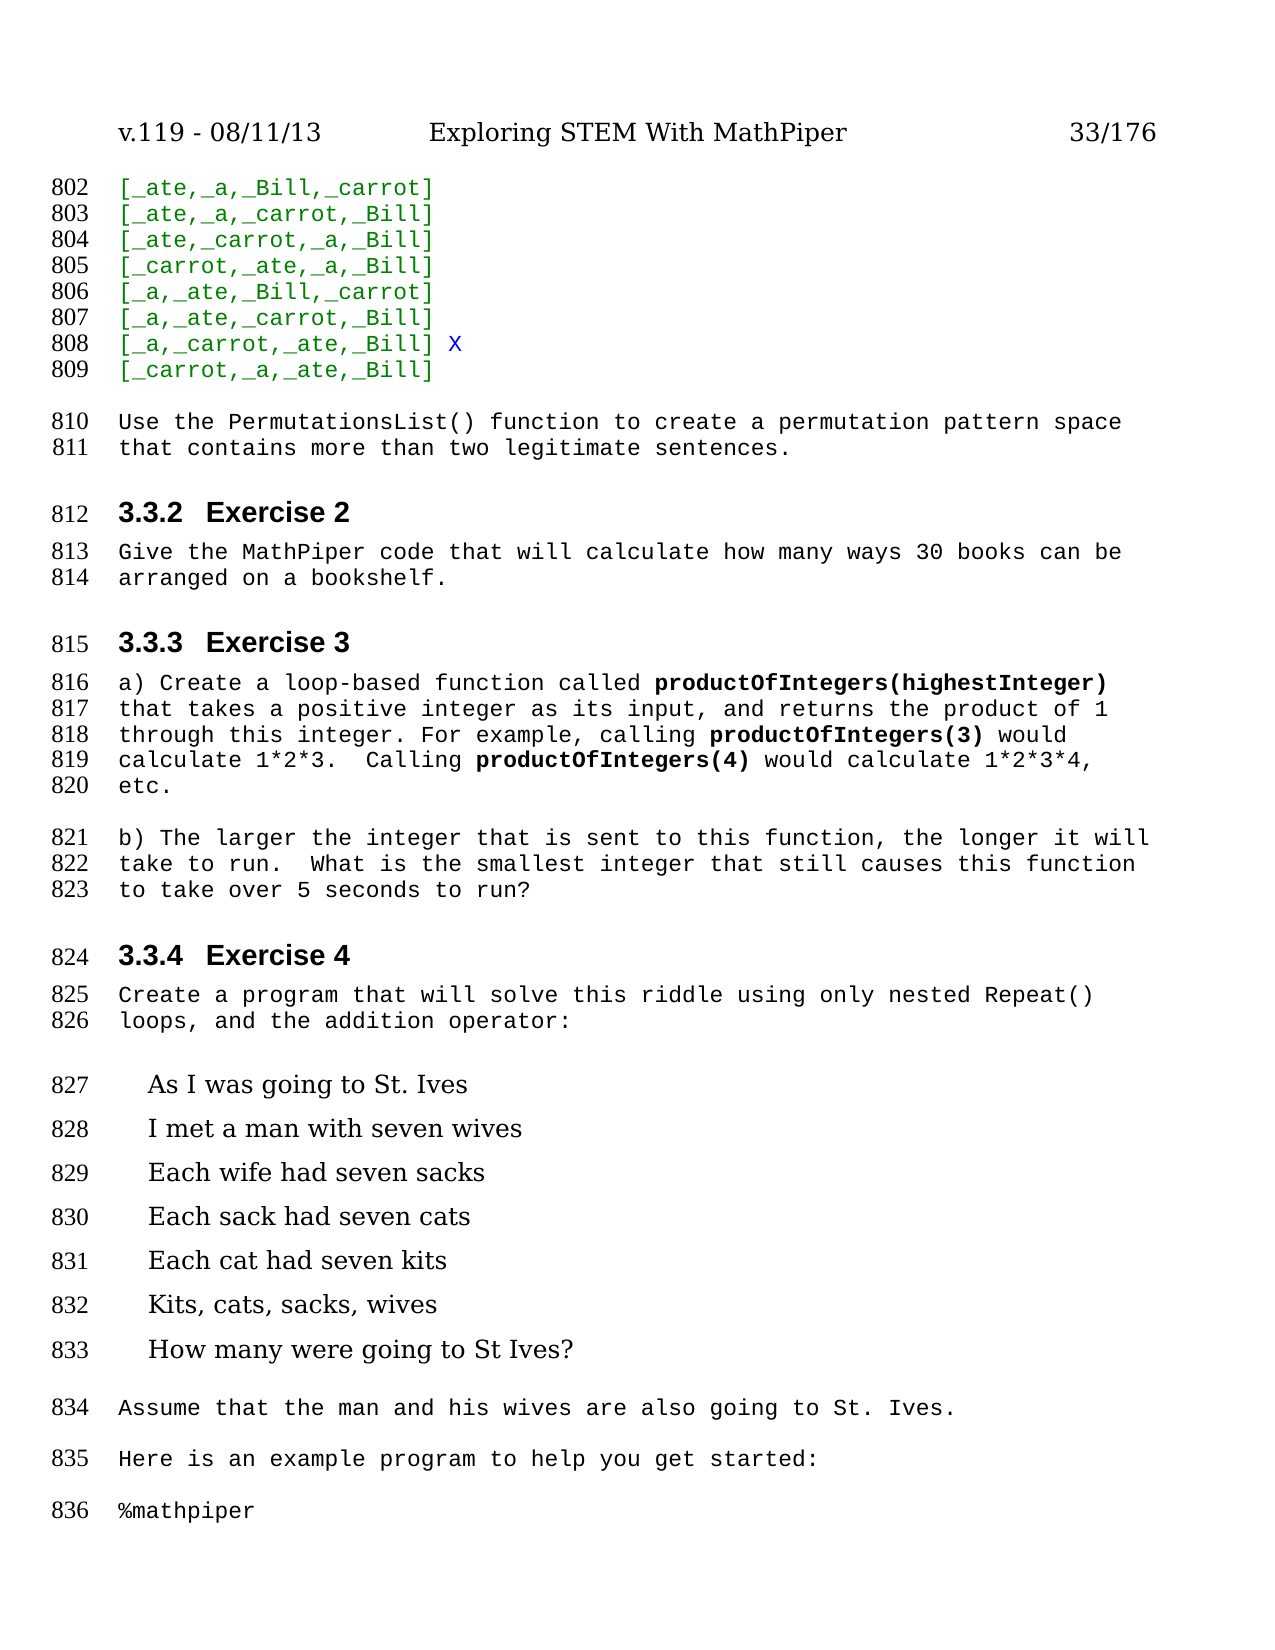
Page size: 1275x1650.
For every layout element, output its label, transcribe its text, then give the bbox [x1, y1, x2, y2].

text %mathpiper [118, 1500, 1157, 1526]
text Give the MathPiper code that will calculate how many ways 30 books can be arranged on a bookshelf. [118, 541, 1157, 592]
text [_carrot,_ate,_a,_Bill] [118, 254, 1157, 281]
text [_a,_ate,_carrot,_Bill] [118, 306, 1157, 332]
text Each wife had seven sacks [148, 1158, 1157, 1187]
text b) The larger the integer that is sent to this function, the longer it will take to run. What is the smallest integer that still causes this function to take over 5 seconds to run? [118, 827, 1157, 904]
text [_carrot,_a,_ate,_Bill] [118, 358, 1157, 384]
subtitle Exercise 4 [118, 937, 1157, 971]
subtitle Exercise 2 [118, 495, 1157, 529]
text Create a program that will solve this riddle using only nested Repeat() loops, and the addition operator: [118, 983, 1157, 1035]
text Kits, cats, sacks, wives [148, 1291, 1157, 1320]
text Each cat had seven kits [148, 1246, 1157, 1276]
text I met a man with seven wives [148, 1114, 1157, 1143]
text a) Create a loop-based function called productOfIntegers(highestInteger) that takes a positive integer as its input, and returns the product of 1 through this integer. For example, calling productOfIntegers(3) would calculate 1*2*3. Calling productOfIntegers(4) would calculate 1*2*3*4, etc. [118, 671, 1157, 801]
text [_a,_ate,_Bill,_carrot] [118, 281, 1157, 306]
text Each sack had seven cats [148, 1202, 1157, 1231]
text Here is an example program to help you get started: [118, 1448, 1157, 1474]
text [_ate,_a,_carrot,_Bill] [118, 203, 1157, 229]
text Use the PermutationsList() function to create a permutation pattern space that contains more than two legitimate sentences. [118, 410, 1157, 462]
text How many were going to St Ives? [148, 1335, 1157, 1364]
text [_a,_carrot,_ate,_Bill] X [118, 332, 1157, 358]
subtitle Exercise 3 [118, 626, 1157, 659]
text Assume that the man and his wives are also going to St. Ives. [118, 1396, 1157, 1422]
text [_ate,_a,_Bill,_carrot] [118, 177, 1157, 203]
text As I was going to St. Ives [148, 1070, 1157, 1099]
text [_ate,_carrot,_a,_Bill] [118, 229, 1157, 254]
